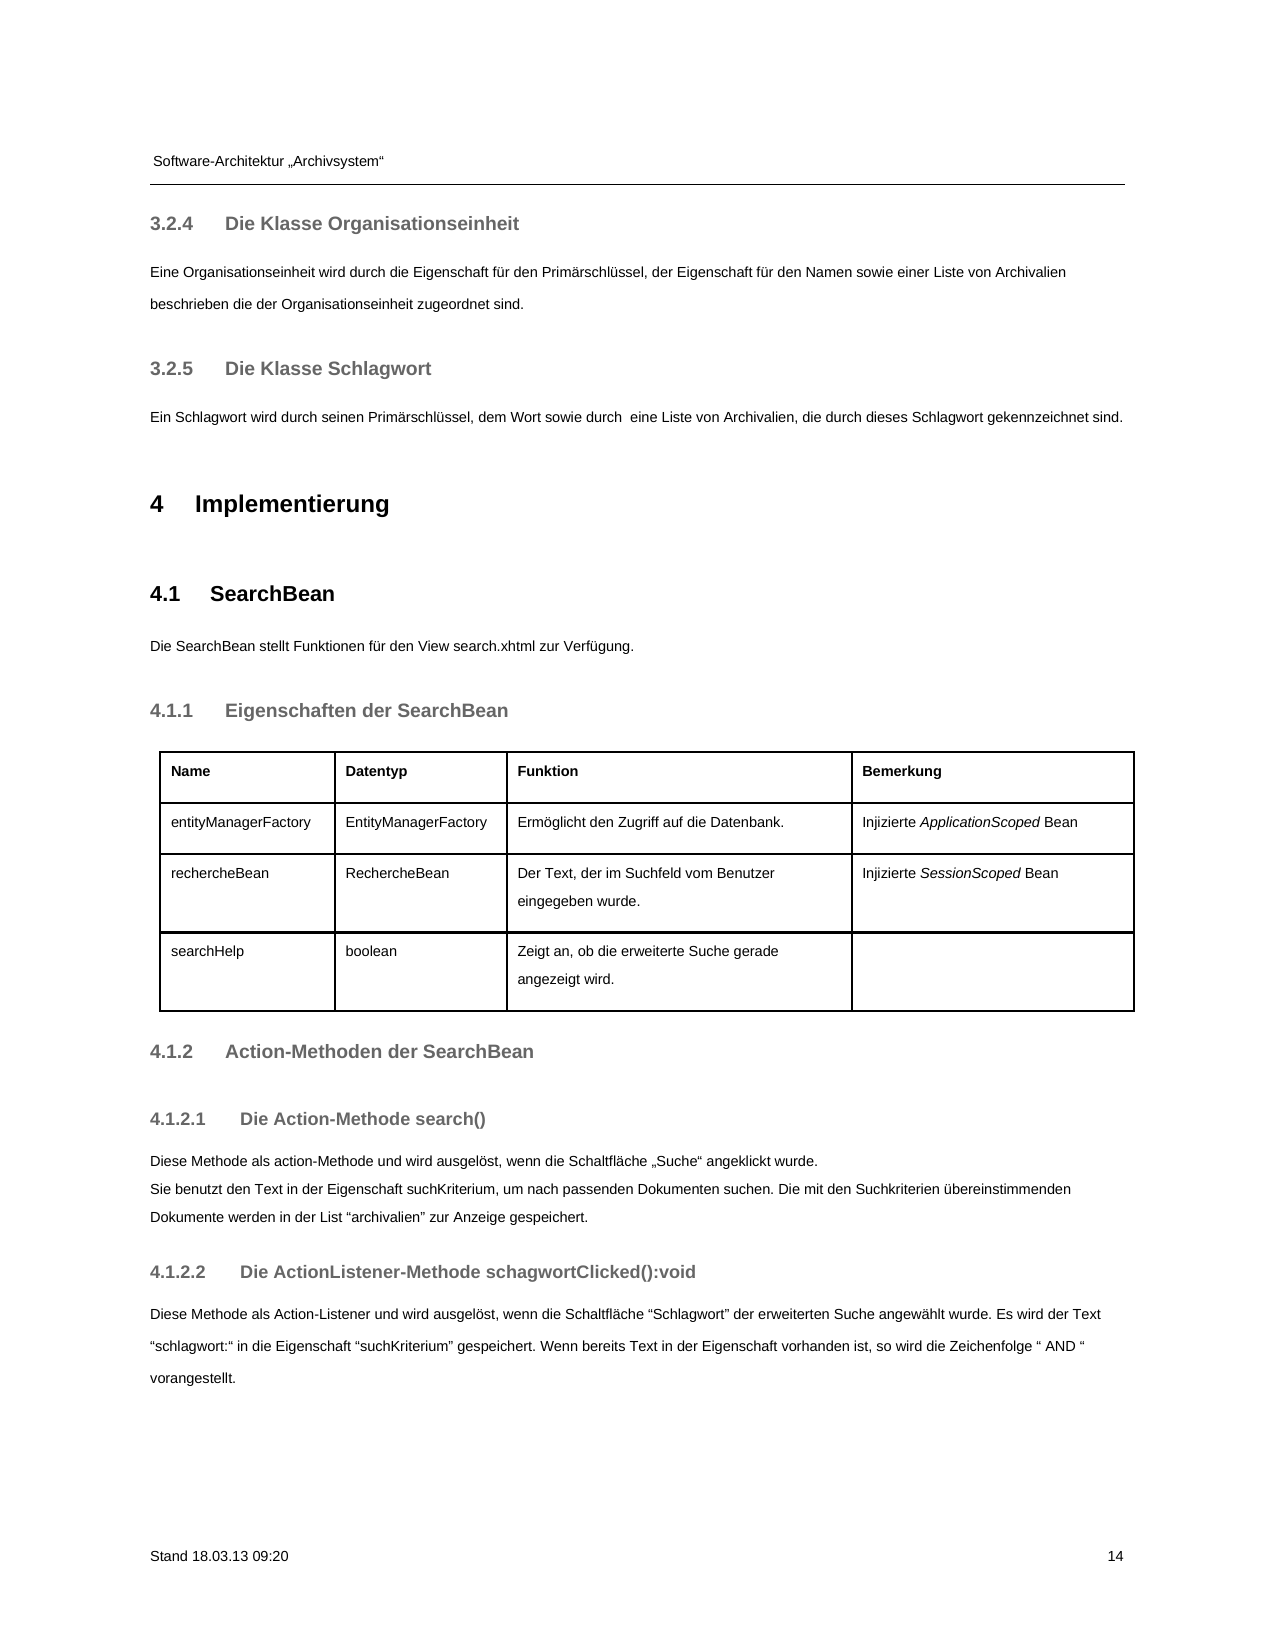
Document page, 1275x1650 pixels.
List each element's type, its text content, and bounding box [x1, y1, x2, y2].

subtitle Implementierung [150, 491, 1125, 538]
table_cell Der Text, der im Suchfeld vom Benutzer eingegeben wurde. [508, 855, 851, 931]
text Sie benutzt den Text in der Eigenschaft suchKriterium, um nach passenden Dokumenten suchen. Die mit den Suchkriterien übereinstimmenden Dokumente werden in der List “archivalien” zur Anzeige gespeichert. [150, 1181, 1125, 1237]
subtitle Eigenschaften der SearchBean [150, 700, 1125, 737]
table_cell RechercheBean [336, 855, 506, 931]
table_cell boolean [336, 934, 506, 1010]
subtitle Action-Methoden der SearchBean [150, 1041, 1125, 1079]
table_cell [853, 934, 1133, 1010]
text Diese Methode als action-Methode und wird ausgelöst, wenn die Schaltfläche „Suche“ angeklickt wurde. [150, 1153, 1125, 1181]
table_cell entityManagerFactory [161, 804, 334, 853]
subtitle Die Klasse Organisationseinheit [150, 213, 1125, 251]
table_cell Injizierte SessionScoped Bean [853, 855, 1133, 931]
table_cell Injizierte ApplicationScoped Bean [853, 804, 1133, 853]
text Ein Schlagwort wird durch seinen Primärschlüssel, dem Wort sowie durch eine Liste von Archivalien, die durch dieses Schlagwort gekennzeichnet sind. [150, 409, 1125, 437]
subtitle Die Klasse Schlagwort [150, 358, 1125, 395]
table_header Datentyp [336, 753, 506, 802]
table_cell Zeigt an, ob die erweiterte Suche gerade angezeigt wird. [508, 934, 851, 1010]
table_cell EntityManagerFactory [336, 804, 506, 853]
table_header Bemerkung [853, 753, 1133, 802]
subtitle Die ActionListener-Methode schagwortClicked():void [150, 1262, 1125, 1297]
table_header Name [161, 753, 334, 802]
table_cell rechercheBean [161, 855, 334, 931]
subtitle Die SearchBean stellt Funktionen für den View search.xhtml zur Verfügung. [150, 638, 1125, 666]
subtitle Die Action-Methode search() [150, 1109, 1125, 1144]
subtitle SearchBean [150, 582, 1125, 624]
text Eine Organisationseinheit wird durch die Eigenschaft für den Primärschlüssel, der Eigenschaft für den Namen sowie einer Liste von Archivalien beschrieben die der Organisationseinheit zugeordnet sind. [150, 264, 1125, 324]
table_header Funktion [508, 753, 851, 802]
table_cell Ermöglicht den Zugriff auf die Datenbank. [508, 804, 851, 853]
table_cell searchHelp [161, 934, 334, 1010]
text Diese Methode als Action-Listener und wird ausgelöst, wenn die Schaltfläche “Schlagwort” der erweiterten Suche angewählt wurde. Es wird der Text “schlagwort:“ in die Eigenschaft “suchKriterium” gespeichert. Wenn bereits Text in der Eigenschaft vorhanden ist, so wird die Zeichenfolge “ AND “ vorangestellt. [150, 1306, 1125, 1398]
